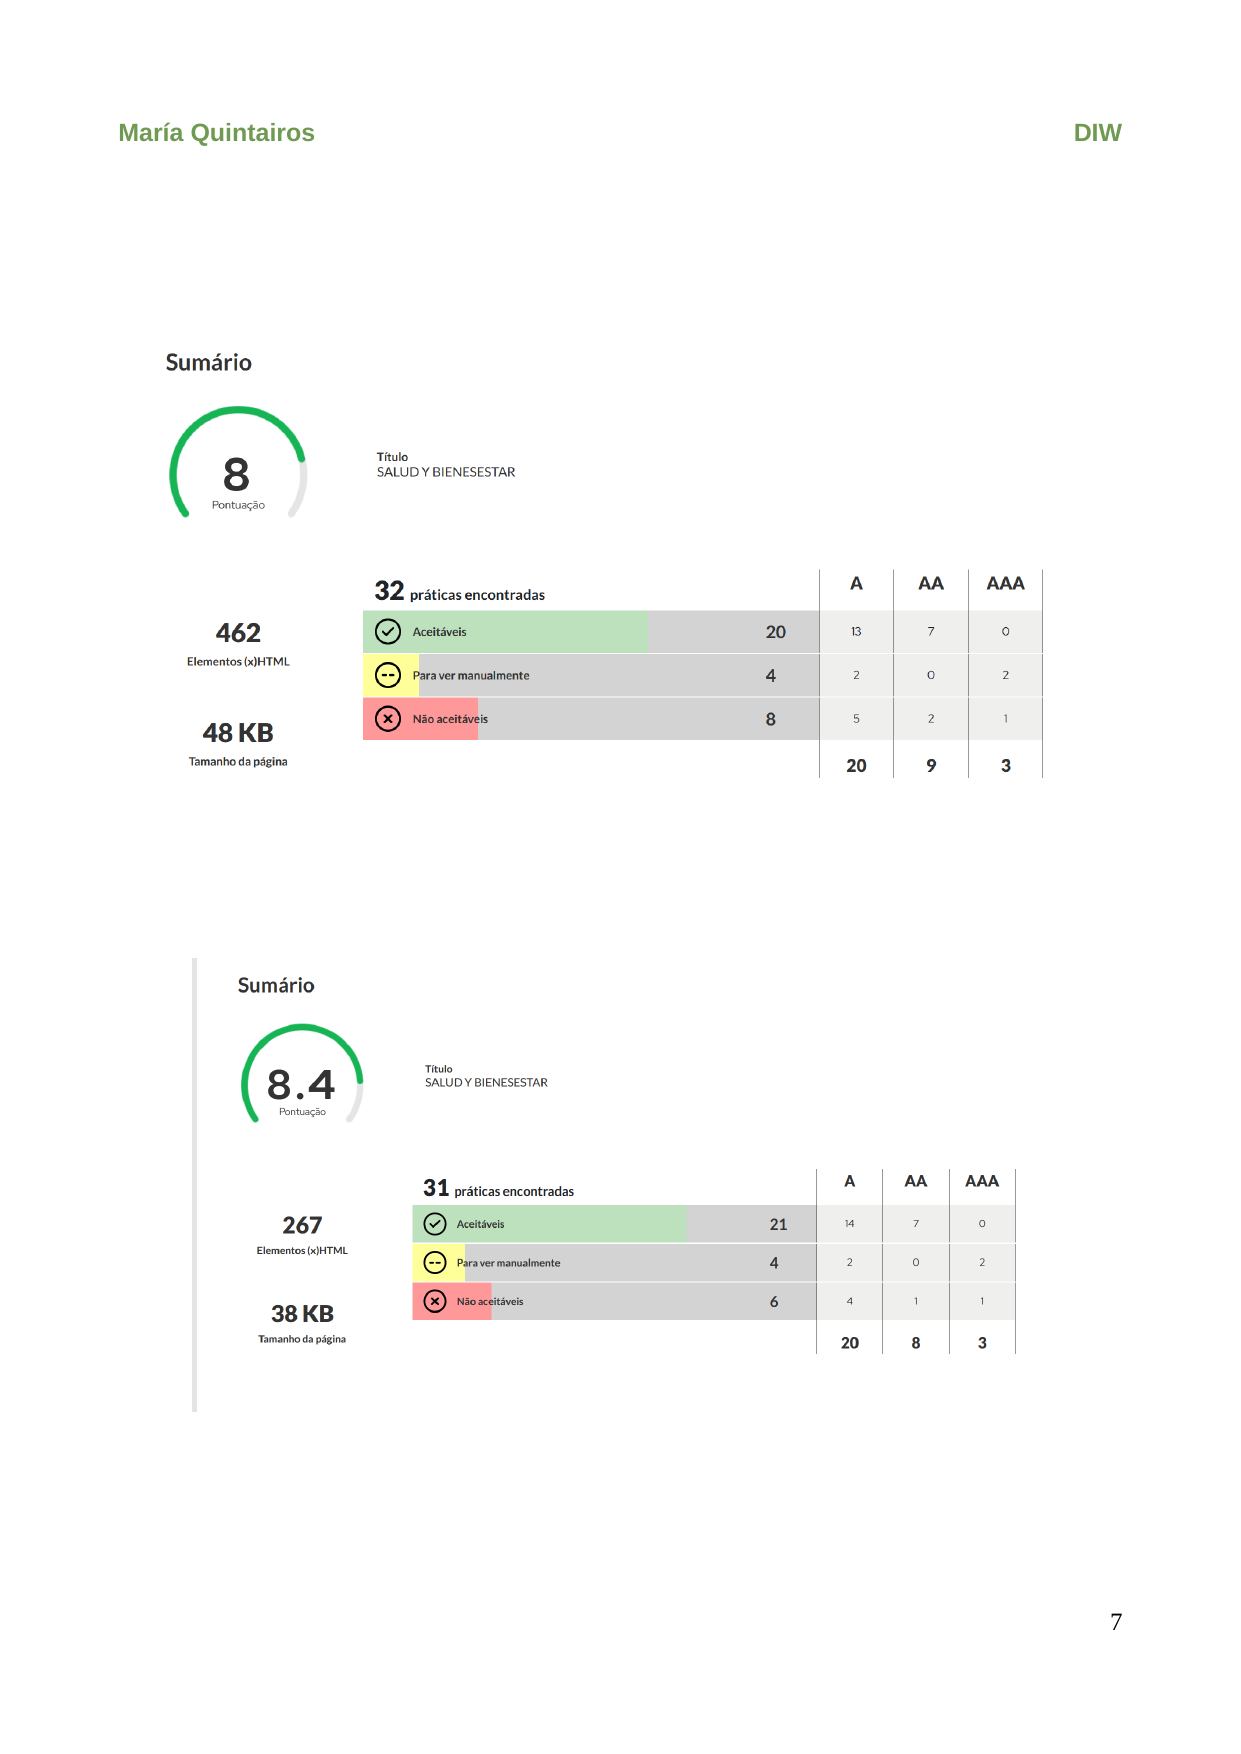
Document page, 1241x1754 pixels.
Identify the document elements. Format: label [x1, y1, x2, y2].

picture [155, 341, 1086, 814]
picture [192, 958, 1049, 1412]
